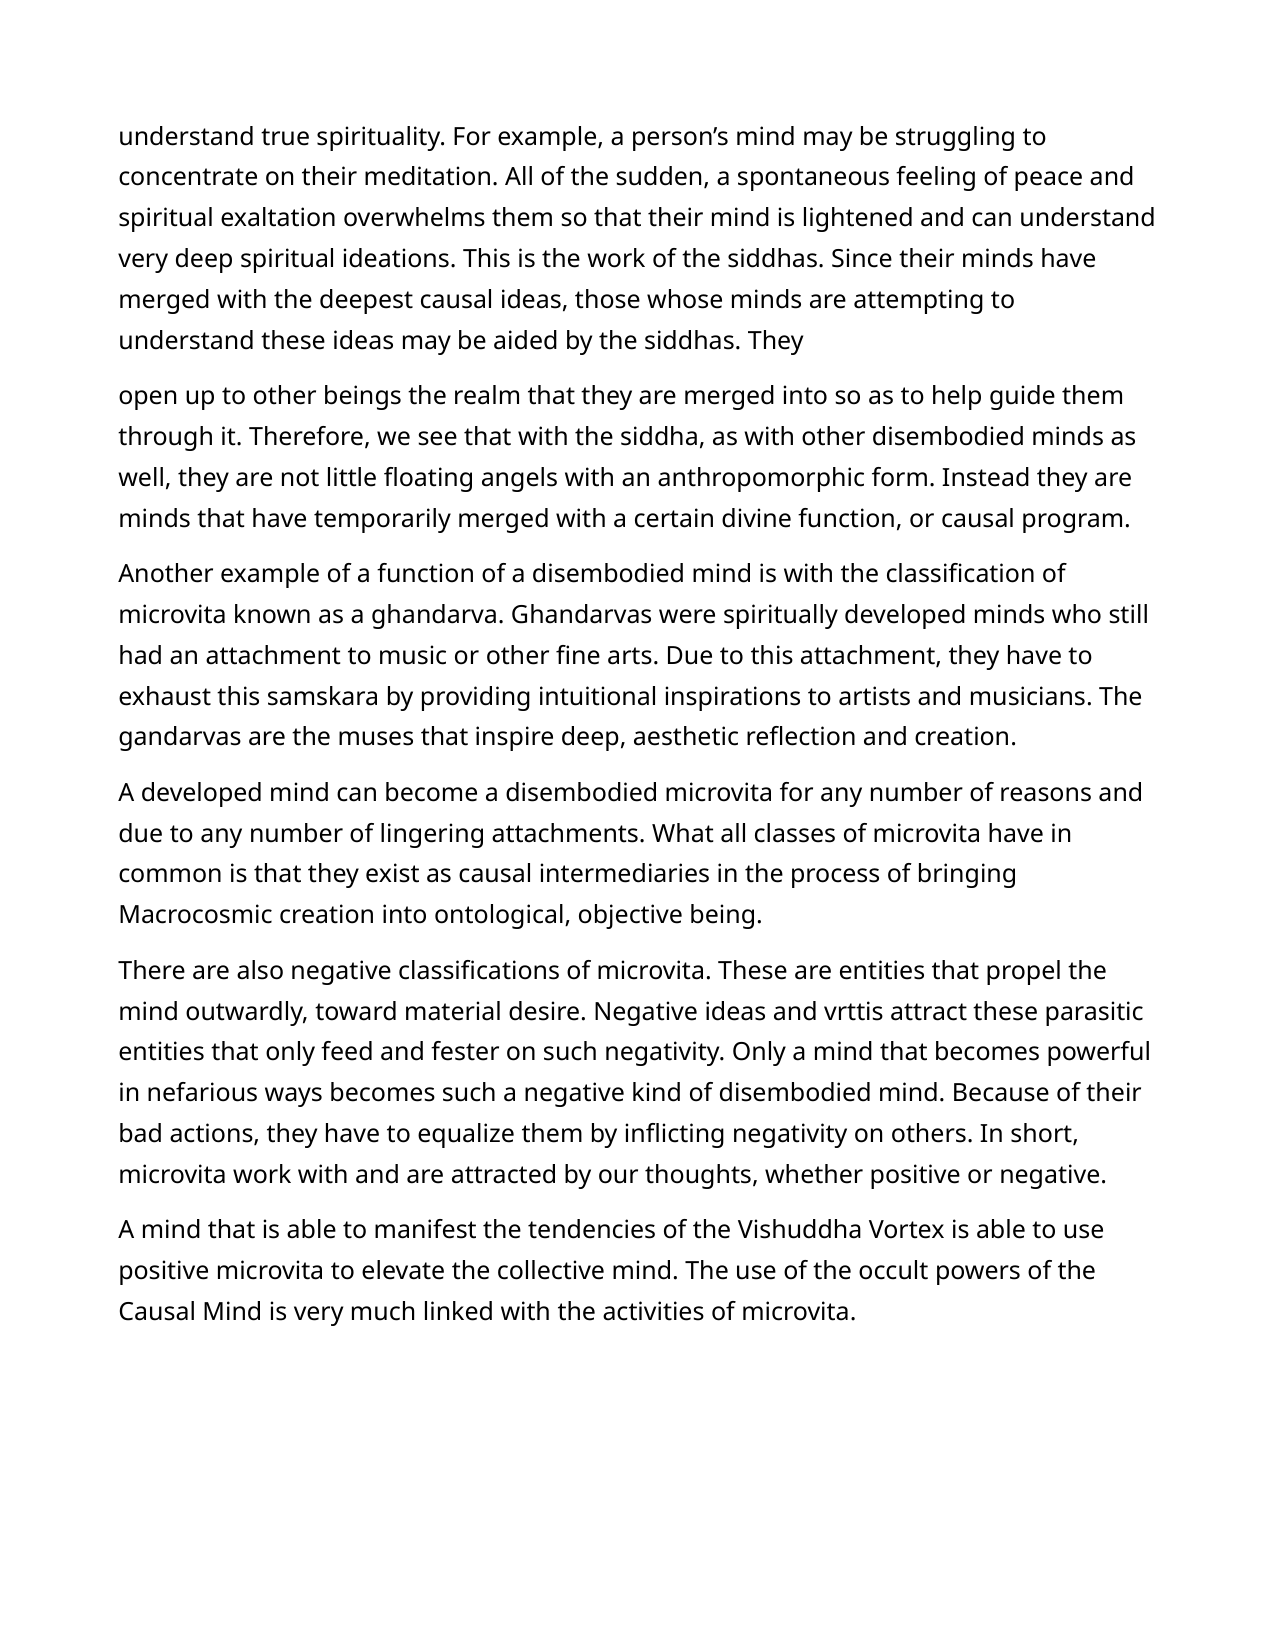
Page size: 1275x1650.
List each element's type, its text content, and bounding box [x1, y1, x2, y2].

text Another example of a function of a disembodied mind is with the classification of microvita known as a ghandarva. Ghandarvas were spiritually developed minds who still had an attachment to music or other fine arts. Due to this attachment, they have to exhaust this samskara by providing intuitional inspirations to artists and musicians. The gandarvas are the muses that inspire deep, aesthetic reflection and creation. [118, 556, 1157, 753]
text A mind that is able to manifest the tendencies of the Vishuddha Vortex is able to use positive microvita to elevate the collective mind. The use of the occult powers of the Causal Mind is very much linked with the activities of microvita. [118, 1212, 1157, 1328]
text There are also negative classifications of microvita. These are entities that propel the mind outwardly, toward material desire. Negative ideas and vrttis attract these parasitic entities that only feed and fester on such negativity. Only a mind that becomes powerful in nefarious ways becomes such a negative kind of disembodied mind. Because of their bad actions, they have to equalize them by inflicting negativity on others. In short, microvita work with and are attracted by our thoughts, whether positive or negative. [118, 952, 1157, 1191]
text A developed mind can become a disembodied microvita for any number of reasons and due to any number of lingering attachments. What all classes of microvita have in common is that they exist as causal intermediaries in the process of bringing Macrocosmic creation into ontological, objective being. [118, 774, 1157, 931]
text understand true spirituality. For example, a person’s mind may be struggling to concentrate on their meditation. All of the sudden, a spontaneous feeling of peace and spiritual exaltation overwhelms them so that their mind is lightened and can understand very deep spiritual ideations. This is the work of the siddhas. Since their minds have merged with the deepest causal ideas, those whose minds are attempting to understand these ideas may be aided by the siddhas. They [118, 118, 1157, 356]
text open up to other beings the realm that they are merged into so as to help guide them through it. Therefore, we see that with the siddha, as with other disembodied minds as well, they are not little floating angels with an anthropomorphic form. Instead they are minds that have temporarily merged with a certain divine function, or causal program. [118, 378, 1157, 534]
